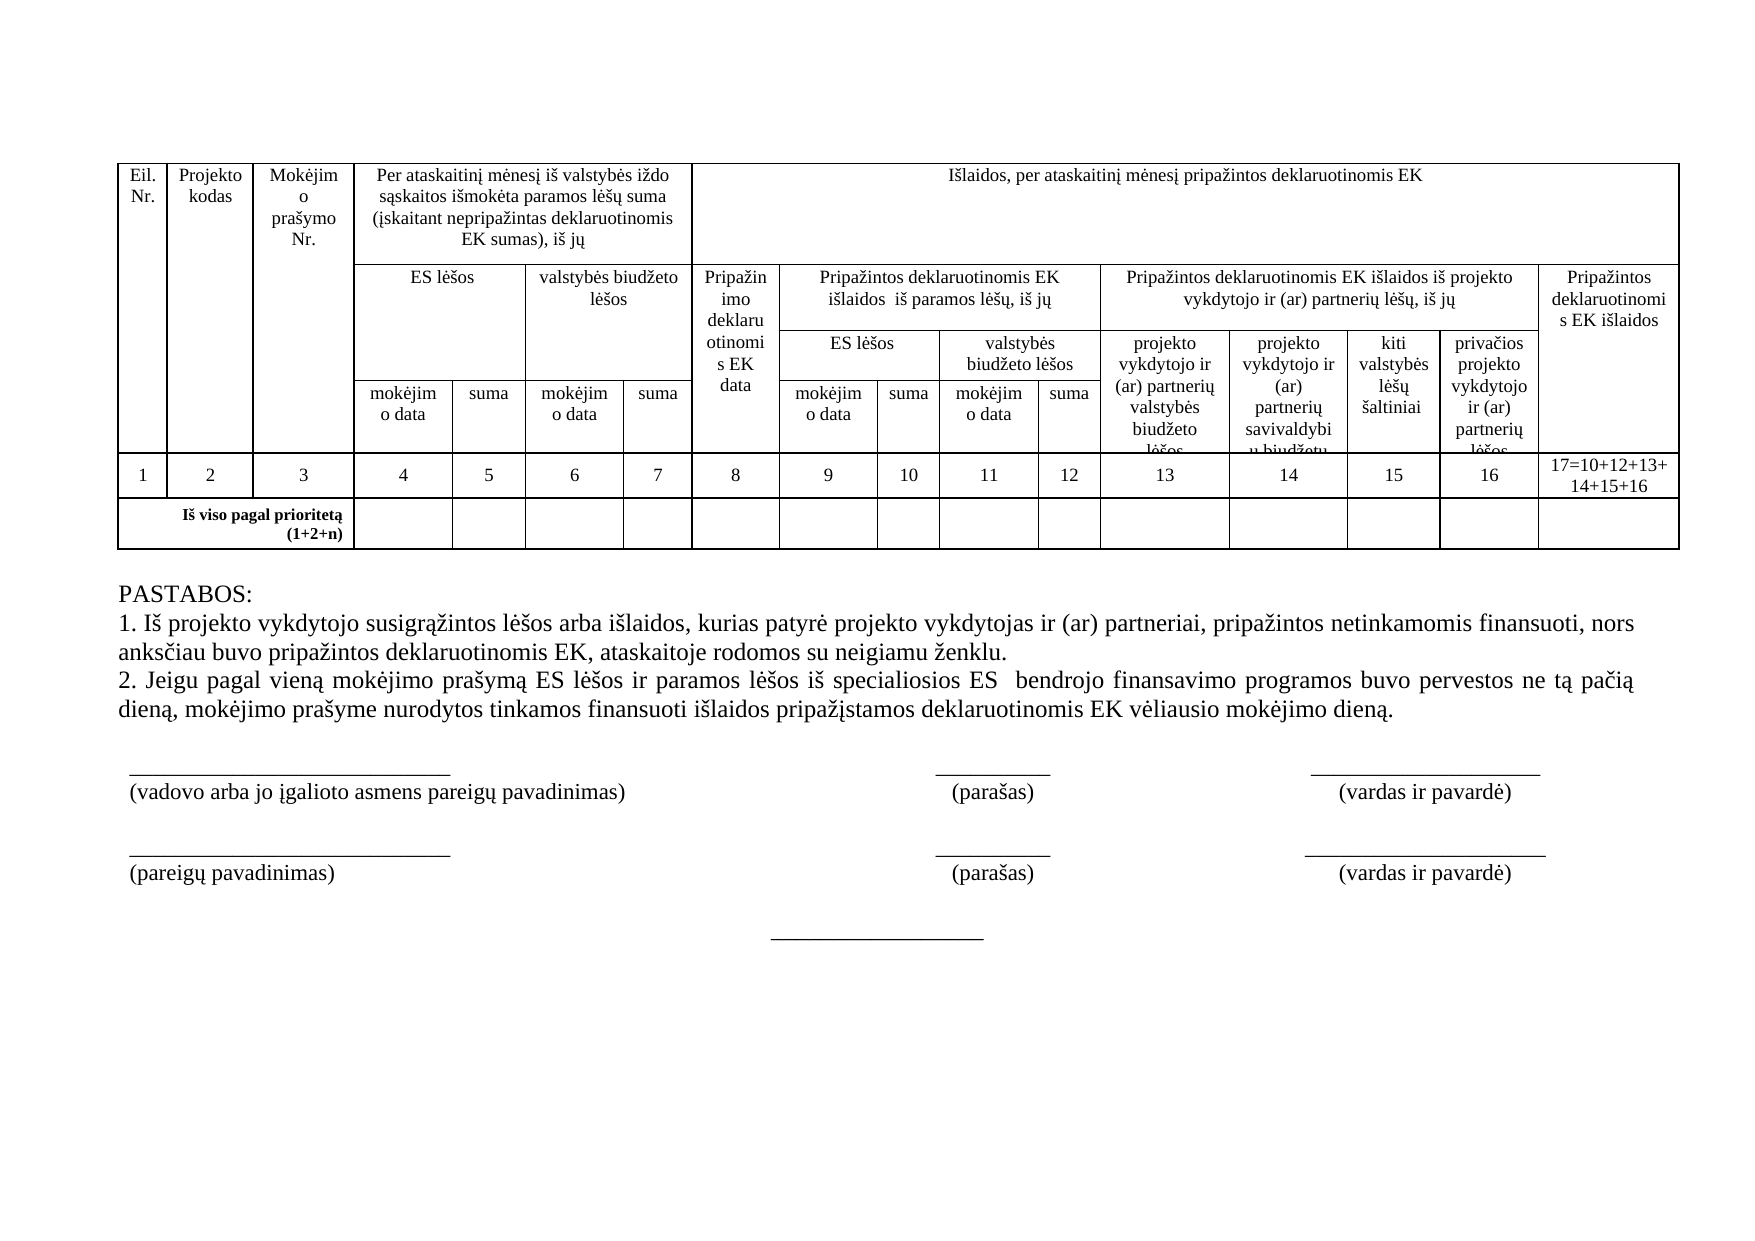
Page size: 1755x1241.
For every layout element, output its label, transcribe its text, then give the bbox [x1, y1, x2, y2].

table_header ____________________________ (vadovo arba jo įgalioto asmens pareigų pavadinimas) [118, 752, 789, 804]
table_header Išlaidos, per ataskaitinį mėnesį pripažintos deklaruotinomis EK [693, 164, 1678, 264]
table_cell [878, 499, 939, 548]
table_cell [1230, 499, 1347, 548]
table_cell 10 [878, 454, 939, 497]
table_cell [1348, 499, 1439, 548]
text 1. Iš projekto vykdytojo susigrąžintos lėšos arba išlaidos, kurias patyrė projekto vykdytojas ir (ar) partneriai, pripažintos netinkamomis finansuoti, nors anksčiau buvo pripažintos deklaruotinomis EK, ataskaitoje rodomos su neigiamu ženklu. [118, 608, 1636, 665]
table_cell 6 [526, 454, 623, 497]
table_cell 4 [355, 454, 452, 497]
table_cell mokėjimo data [355, 381, 452, 452]
table_cell suma [624, 381, 691, 452]
table_cell 11 [940, 454, 1038, 497]
table_cell mokėjimo data [780, 381, 877, 452]
table_cell [940, 499, 1038, 548]
table_cell Iš viso pagal prioritetą (1+2+n) [119, 499, 353, 548]
table_cell 15 [1348, 454, 1439, 497]
table_cell mokėjimo data [526, 381, 623, 452]
table_cell Pripažintos deklaruotinomis EK išlaidos iš projekto vykdytojo ir (ar) partnerių lėšų, iš jų [1101, 265, 1538, 330]
table_cell suma [1039, 381, 1100, 452]
table_cell [624, 499, 691, 548]
table_cell 1 [119, 454, 166, 497]
table_cell valstybės biudžeto lėšos [940, 331, 1100, 380]
table_cell Pripažinimo deklaruotinomis EK data [693, 265, 779, 452]
table_cell [1441, 499, 1538, 548]
table_cell [780, 499, 877, 548]
table_header Per ataskaitinį mėnesį iš valstybės iždo sąskaitos išmokėta paramos lėšų suma (įskaitant nepripažintas deklaruotinomis EK sumas), iš jų [355, 164, 691, 264]
table_cell projekto vykdytojo ir (ar) partnerių savivaldybių biudžetų lėšos [1230, 331, 1347, 452]
table_cell [355, 499, 452, 548]
table_cell [526, 499, 623, 548]
table_cell 8 [693, 454, 779, 497]
table_cell valstybės biudžeto lėšos [526, 265, 691, 380]
table_cell 12 [1039, 454, 1100, 497]
table_cell suma [878, 381, 939, 452]
text PASTABOS: [118, 579, 1636, 608]
table_cell Pripažintos deklaruotinomis EK išlaidos [1539, 265, 1678, 452]
table_cell 5 [453, 454, 525, 497]
table_header Projekto kodas [168, 164, 252, 452]
table_cell [1101, 499, 1229, 548]
table_cell ES lėšos [780, 331, 939, 380]
table_cell 2 [168, 454, 252, 497]
table_header Mokėjimo prašymo Nr. [254, 164, 353, 452]
table_cell 7 [624, 454, 691, 497]
table_cell projekto vykdytojo ir (ar) partnerių valstybės biudžeto lėšos [1101, 331, 1229, 452]
table_cell [453, 499, 525, 548]
table_cell Pripažintos deklaruotinomis EK išlaidos iš paramos lėšų, iš jų [780, 265, 1100, 330]
table_cell privačios projekto vykdytojo ir (ar) partnerių lėšos [1441, 331, 1538, 452]
table_cell 14 [1230, 454, 1347, 497]
table_cell 9 [780, 454, 877, 497]
text _________________ [118, 914, 1636, 943]
table_cell 17=10+12+13+14+15+16 [1539, 454, 1678, 497]
table_cell kiti valstybės lėšų šaltiniai [1348, 331, 1439, 452]
table_cell 3 [254, 454, 353, 497]
table_header __________ (parašas) [789, 833, 1197, 886]
table_cell [1539, 499, 1678, 548]
table_header __________ (parašas) [789, 752, 1197, 804]
table_header Eil. Nr. [119, 164, 166, 452]
text 2. Jeigu pagal vieną mokėjimo prašymą ES lėšos ir paramos lėšos iš specialiosios ES bendrojo finansavimo programos buvo pervestos ne tą pačią dieną, mokėjimo prašyme nurodytos tinkamos finansuoti išlaidos pripažįstamos deklaruotinomis EK vėliausio mokėjimo dieną. [118, 665, 1636, 723]
table_header ____________________ (vardas ir pavardė) [1197, 752, 1653, 804]
table_header _____________________ (vardas ir pavardė) [1197, 833, 1653, 886]
table_cell 16 [1441, 454, 1538, 497]
table_header ____________________________ (pareigų pavadinimas) [118, 833, 789, 886]
table_cell [1039, 499, 1100, 548]
table_cell ES lėšos [355, 265, 525, 380]
table_cell [693, 499, 779, 548]
table_cell mokėjimo data [940, 381, 1038, 452]
table_cell suma [453, 381, 525, 452]
table_cell 13 [1101, 454, 1229, 497]
